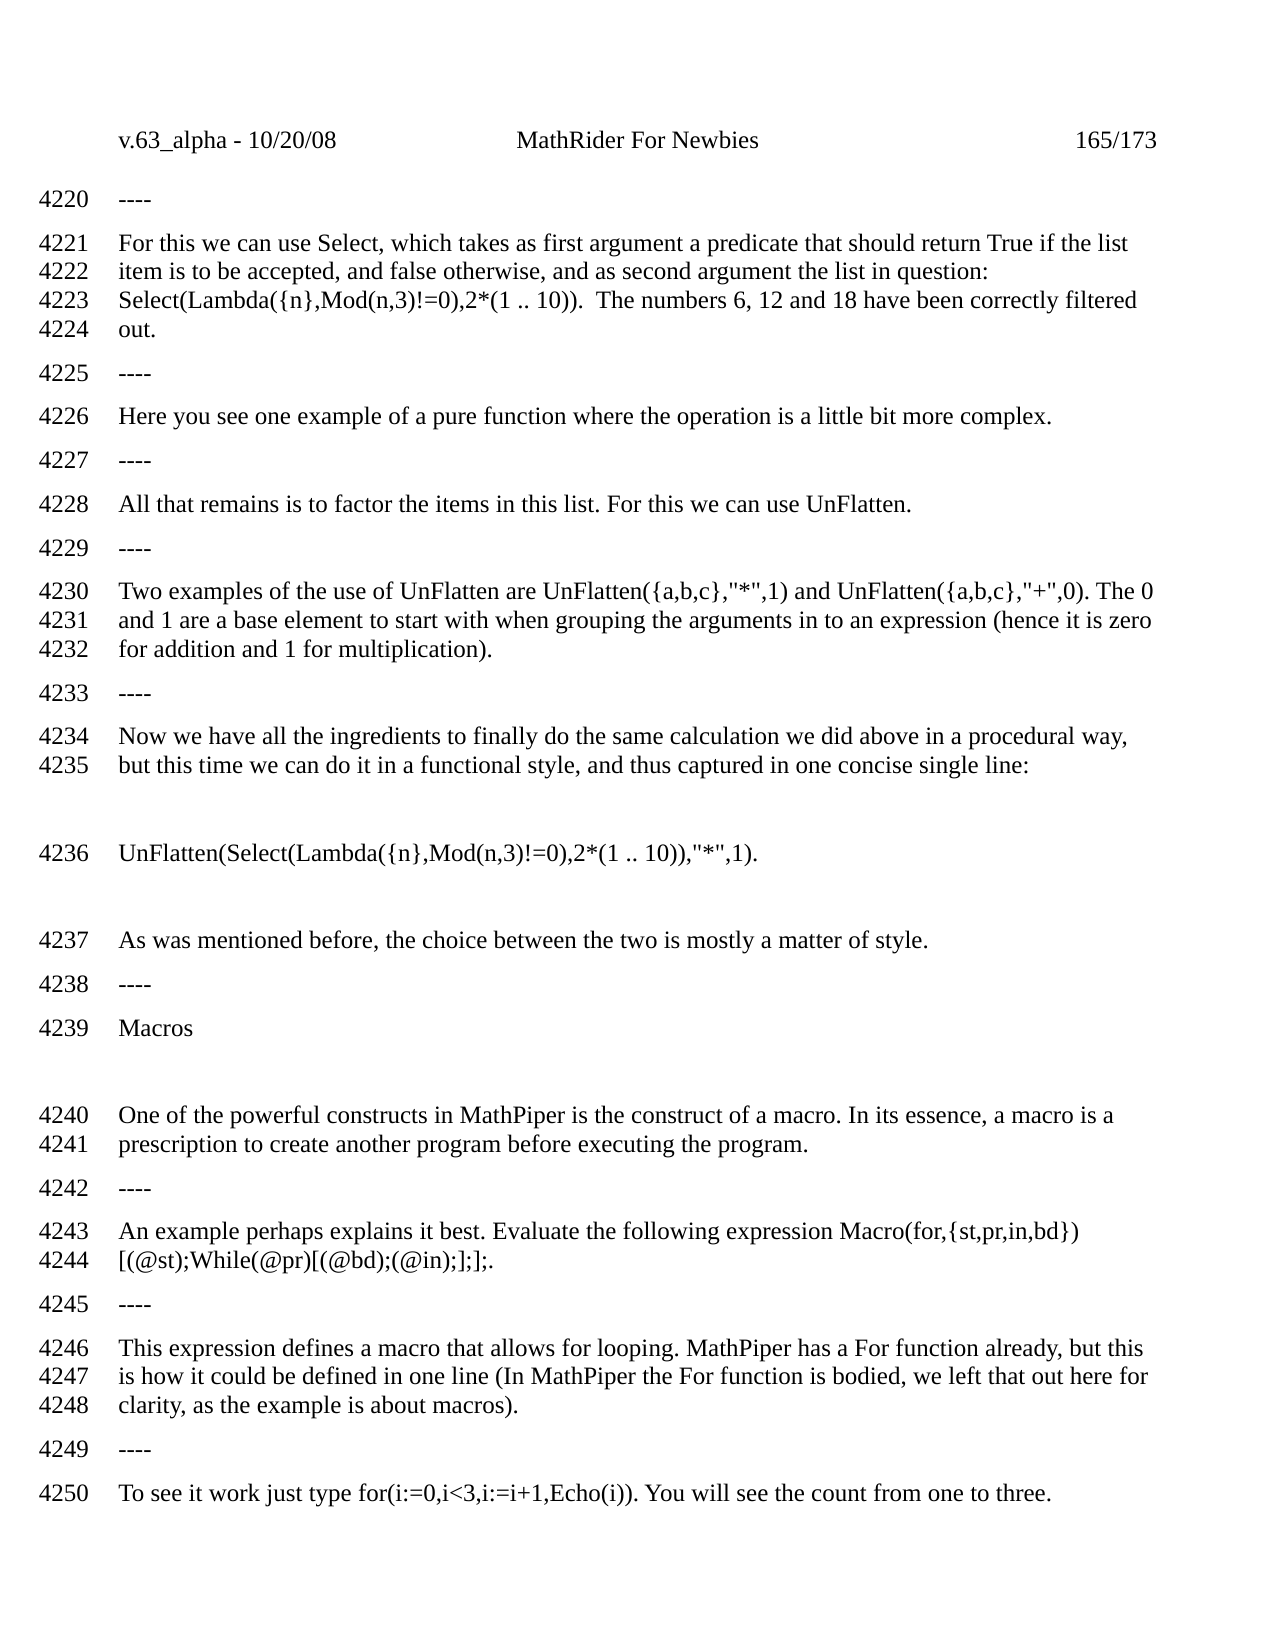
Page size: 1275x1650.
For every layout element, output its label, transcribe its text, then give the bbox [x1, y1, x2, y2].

text ---- [118, 1289, 1157, 1318]
text For this we can use Select, which takes as first argument a predicate that should return True if the list item is to be accepted, and false otherwise, and as second argument the list in question: Select(Lambda({n},Mod(n,3)!=0),2*(1 .. 10)). The numbers 6, 12 and 18 have been correctly filtered out. [118, 228, 1157, 343]
text ---- [118, 533, 1157, 561]
text One of the powerful constructs in MathPiper is the construct of a macro. In its essence, a macro is a prescription to create another program before executing the program. [118, 1100, 1157, 1158]
text ---- [118, 1173, 1157, 1201]
text An example perhaps explains it best. Evaluate the following expression Macro(for,{st,pr,in,bd}) [(@st);While(@pr)[(@bd);(@in);];];. [118, 1216, 1157, 1274]
text To see it work just type for(i:=0,i<3,i:=i+1,Echo(i)). You will see the count from one to three. [118, 1478, 1157, 1506]
text Macros [118, 1013, 1157, 1041]
text This expression defines a macro that allows for looping. MathPiper has a For function already, but this is how it could be defined in one line (In MathPiper the For function is bodied, we left that out here for clarity, as the example is about macros). [118, 1333, 1157, 1419]
text Here you see one example of a pure function where the operation is a little bit more complex. [118, 401, 1157, 430]
text ---- [118, 184, 1157, 213]
text UnFlatten(Select(Lambda({n},Mod(n,3)!=0),2*(1 .. 10)),"*",1). [118, 838, 1157, 866]
text ---- [118, 445, 1157, 474]
text As was mentioned before, the choice between the two is mostly a matter of style. [118, 925, 1157, 954]
text ---- [118, 1434, 1157, 1463]
text ---- [118, 678, 1157, 706]
text Now we have all the ingredients to finally do the same calculation we did above in a procedural way, but this time we can do it in a functional style, and thus captured in one concise single line: [118, 721, 1157, 779]
text ---- [118, 969, 1157, 998]
text All that remains is to factor the items in this list. For this we can use UnFlatten. [118, 489, 1157, 518]
text ---- [118, 358, 1157, 386]
text Two examples of the use of UnFlatten are UnFlatten({a,b,c},"*",1) and UnFlatten({a,b,c},"+",0). The 0 and 1 are a base element to start with when grouping the arguments in to an expression (hence it is zero for addition and 1 for multiplication). [118, 576, 1157, 663]
